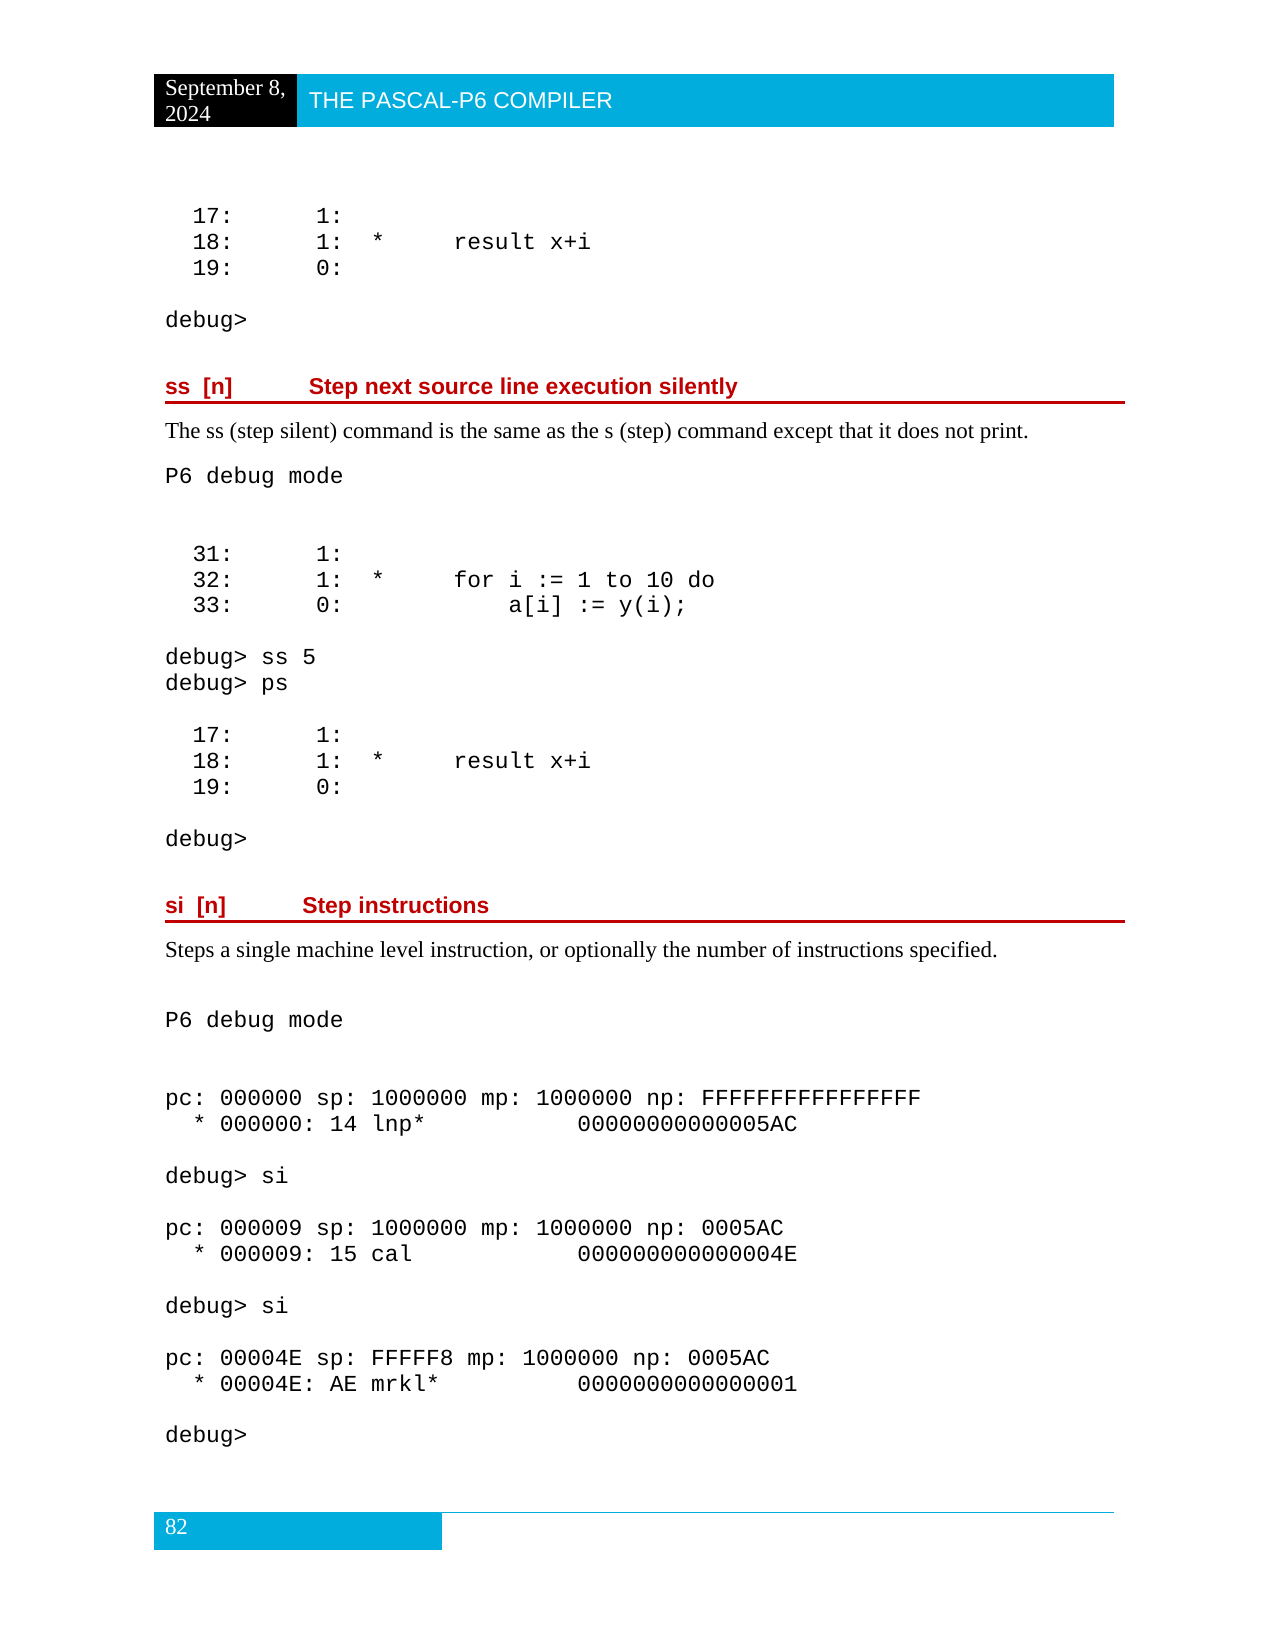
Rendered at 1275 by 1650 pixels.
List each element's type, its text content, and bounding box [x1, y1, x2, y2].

text debug> si [165, 1294, 1125, 1320]
text debug> [165, 1424, 1125, 1450]
text 17: 1: [165, 205, 1125, 231]
text 18: 1: * result x+i [165, 749, 1125, 775]
text 19: 0: [165, 257, 1125, 283]
text debug> si [165, 1164, 1125, 1190]
text P6 debug mode [165, 464, 1125, 490]
subtitle si [n] Step instructions [165, 892, 1125, 920]
subtitle ss [n] Step next source line execution silently [165, 373, 1125, 401]
text pc: 00004E sp: FFFFF8 mp: 1000000 np: 0005AC [165, 1346, 1125, 1372]
text debug> [165, 827, 1125, 853]
text P6 debug mode [165, 1009, 1125, 1035]
text debug> [165, 308, 1125, 334]
text 33: 0: a[i] := y(i); [165, 594, 1125, 620]
text 31: 1: [165, 542, 1125, 568]
text The ss (step silent) command is the same as the s (step) command except that it does not print. [165, 417, 1125, 443]
text pc: 000009 sp: 1000000 mp: 1000000 np: 0005AC [165, 1216, 1125, 1242]
text 18: 1: * result x+i [165, 231, 1125, 257]
text debug> ps [165, 672, 1125, 698]
text * 000009: 15 cal 000000000000004E [165, 1242, 1125, 1268]
text * 000000: 14 lnp* 00000000000005AC [165, 1113, 1125, 1138]
text debug> ss 5 [165, 646, 1125, 672]
text Steps a single machine level instruction, or optionally the number of instructions specified. [165, 936, 1125, 962]
text * 00004E: AE mrkl* 0000000000000001 [165, 1372, 1125, 1398]
text 32: 1: * for i := 1 to 10 do [165, 568, 1125, 594]
text 19: 0: [165, 775, 1125, 801]
text 17: 1: [165, 723, 1125, 749]
text pc: 000000 sp: 1000000 mp: 1000000 np: FFFFFFFFFFFFFFFF [165, 1087, 1125, 1113]
